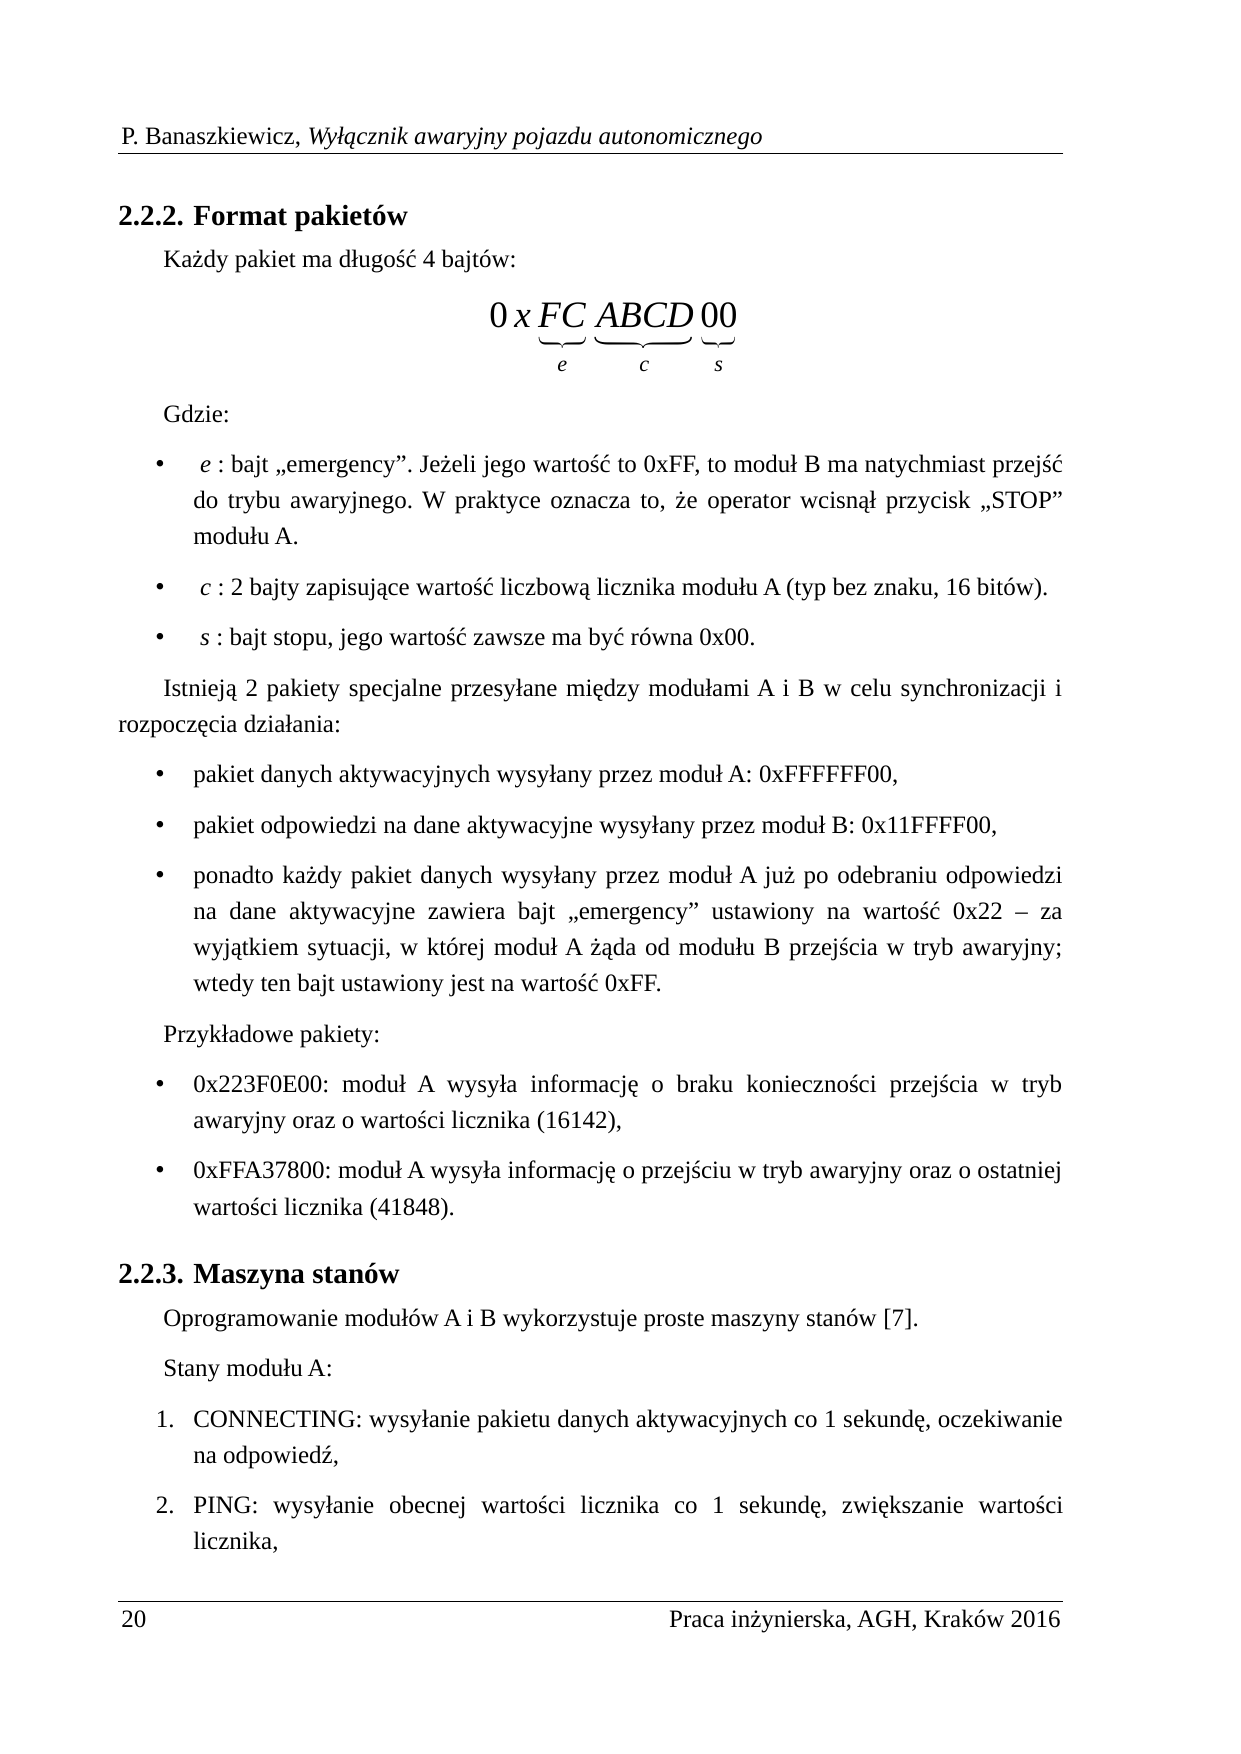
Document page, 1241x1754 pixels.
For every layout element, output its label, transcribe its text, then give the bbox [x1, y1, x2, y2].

text Stany modułu A: [118, 1353, 1063, 1382]
text Każdy pakiet ma długość 4 bajtów: [118, 244, 1063, 272]
list pakiet odpowiedzi na dane aktywacyjne wysyłany przez moduł B: 0x11FFFF00, [156, 810, 1063, 838]
text Oprogramowanie modułów A i B wykorzystuje proste maszyny stanów [7]. [118, 1303, 1063, 1331]
list 0xFFA37800: moduł A wysyła informację o przejściu w tryb awaryjny oraz o ostatniej wartości licznika (41848). [156, 1156, 1063, 1220]
list : bajt stopu, jego wartość zawsze ma być równa 0x00. [156, 622, 1063, 651]
list : bajt „emergency”. Jeżeli jego wartość to 0xFF, to moduł B ma natychmiast przejść do trybu awaryjnego. W praktyce oznacza to, że operator wcisnął przycisk „STOP” modułu A. [156, 449, 1063, 550]
list : 2 bajty zapisujące wartość liczbową licznika modułu A (typ bez znaku, 16 bitów). [156, 572, 1063, 601]
subtitle Maszyna stanów [118, 1257, 1063, 1290]
text Gdzie: [118, 399, 1063, 428]
list CONNECTING: wysyłanie pakietu danych aktywacyjnych co 1 sekundę, oczekiwanie na odpowiedź, [156, 1404, 1063, 1468]
list pakiet danych aktywacyjnych wysyłany przez moduł A: 0xFFFFFF00, [156, 759, 1063, 788]
list ponadto każdy pakiet danych wysyłany przez moduł A już po odebraniu odpowiedzi na dane aktywacyjne zawiera bajt „emergency” ustawiony na wartość 0x22 – za wyjątkiem sytuacji, w której moduł A żąda od modułu B przejścia w tryb awaryjny; wtedy ten bajt ustawiony jest na wartość 0xFF. [156, 860, 1063, 997]
subtitle Format pakietów [118, 198, 1063, 231]
text Przykładowe pakiety: [118, 1019, 1063, 1047]
list 0x223F0E00: moduł A wysyła informację o braku konieczności przejścia w tryb awaryjny oraz o wartości licznika (16142), [156, 1069, 1063, 1134]
list PING: wysyłanie obecnej wartości licznika co 1 sekundę, zwiększanie wartości licznika, [156, 1490, 1063, 1555]
text Istnieją 2 pakiety specjalne przesyłane między modułami A i B w celu synchronizacji i rozpoczęcia działania: [118, 673, 1063, 737]
